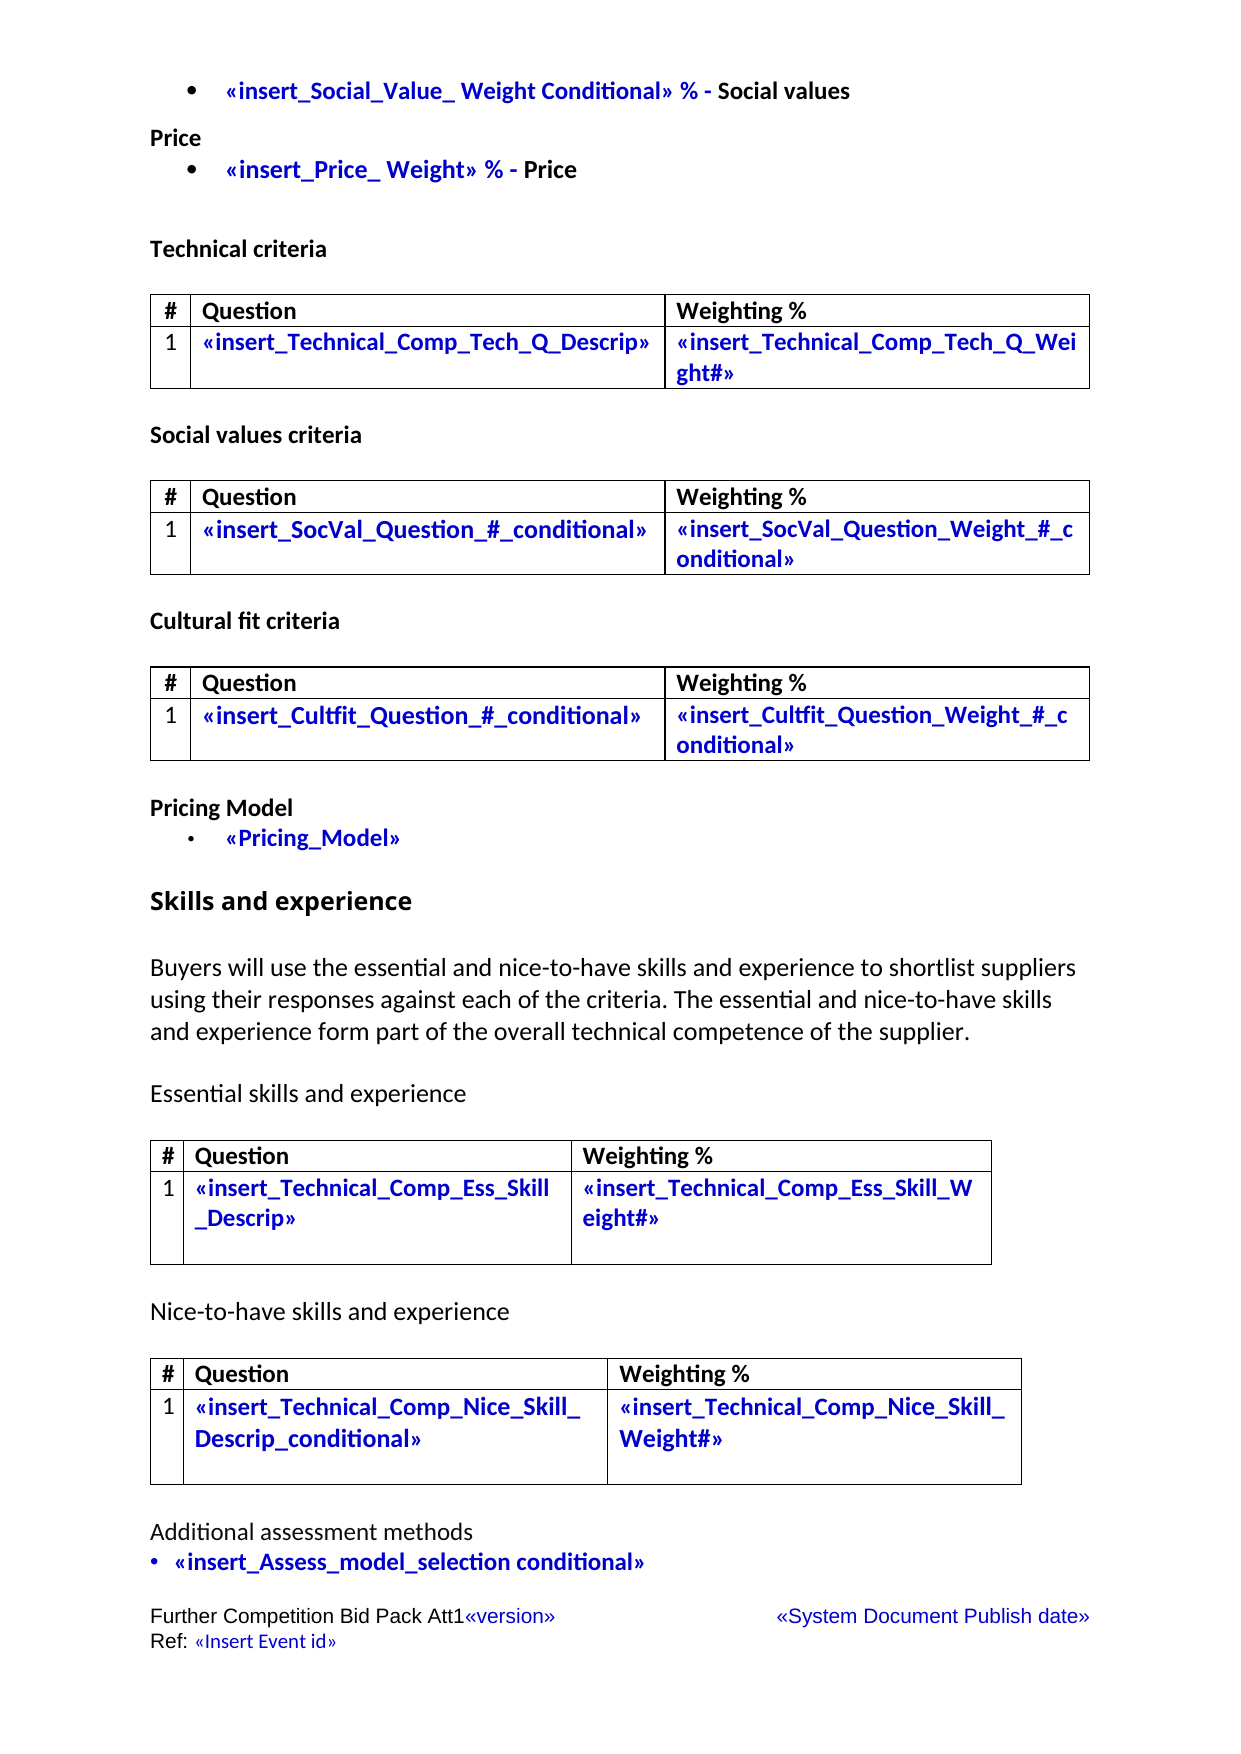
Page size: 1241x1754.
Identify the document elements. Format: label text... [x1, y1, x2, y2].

text Social values criteria [150, 419, 1090, 450]
table_header Weighting % [666, 481, 1089, 512]
table_cell 1 [151, 699, 190, 760]
table_header Weighting % [572, 1141, 991, 1171]
list «Pricing_Model» [187, 822, 1090, 853]
list «insert_Social_Value_ Weight Conditional» % - Social values [187, 75, 1090, 106]
table_header # [151, 481, 190, 512]
table_cell 1 [151, 1390, 183, 1484]
table_cell «insert_Technical_Comp_Ess_Skill_Weight#» [572, 1172, 991, 1264]
table_cell «insert_Technical_Comp_Nice_Skill_Descrip_conditional» [184, 1390, 607, 1484]
table_cell «insert_Technical_Comp_Tech_Q_Descrip» [191, 327, 664, 388]
table_cell 1 [151, 327, 190, 388]
table_cell «insert_Cultfit_Question_Weight_#_conditional» [666, 699, 1089, 760]
text Price [150, 122, 1090, 153]
table_cell «insert_Technical_Comp_Tech_Q_Weight#» [666, 327, 1089, 388]
table_header Question [191, 481, 664, 512]
list «insert_Assess_model_selection conditional» [150, 1546, 1090, 1577]
table_header Question [191, 668, 664, 698]
text Pricing Model [150, 792, 1090, 822]
table_header Weighting % [666, 295, 1089, 326]
list «insert_Price_ Weight» % - Price [187, 153, 1090, 184]
table_header # [151, 1141, 183, 1171]
table_header # [151, 668, 190, 698]
table_header Weighting % [666, 668, 1089, 698]
text Additional assessment methods [150, 1516, 1090, 1546]
table_cell 1 [151, 1172, 183, 1264]
table_cell «insert_SocVal_Question_Weight_#_conditional» [666, 513, 1089, 574]
table_header # [151, 1359, 183, 1389]
text Nice-to-have skills and experience [150, 1295, 1090, 1327]
table_cell «insert_Cultfit_Question_#_conditional» [191, 699, 664, 760]
table_cell «insert_SocVal_Question_#_conditional» [191, 513, 664, 574]
table_header Weighting % [608, 1359, 1021, 1389]
text Technical criteria [150, 233, 1090, 263]
table_header Question [184, 1141, 571, 1171]
table_cell «insert_Technical_Comp_Ess_Skill_Descrip» [184, 1172, 571, 1264]
table_header # [151, 295, 190, 326]
table_header Question [184, 1359, 607, 1389]
text Essential skills and experience [150, 1077, 1090, 1109]
table_cell 1 [151, 513, 190, 574]
table_cell «insert_Technical_Comp_Nice_Skill_Weight#» [608, 1390, 1021, 1484]
text Buyers will use the essential and nice-to-have skills and experience to shortlist suppliers using their responses against each of the criteria. The essential and nice-to-have skills and experience form part of the overall technical competence of the supplier. [150, 951, 1090, 1047]
text Cultural fit criteria [150, 605, 1090, 636]
table_header Question [191, 295, 664, 326]
text Skills and experience [150, 883, 1090, 917]
